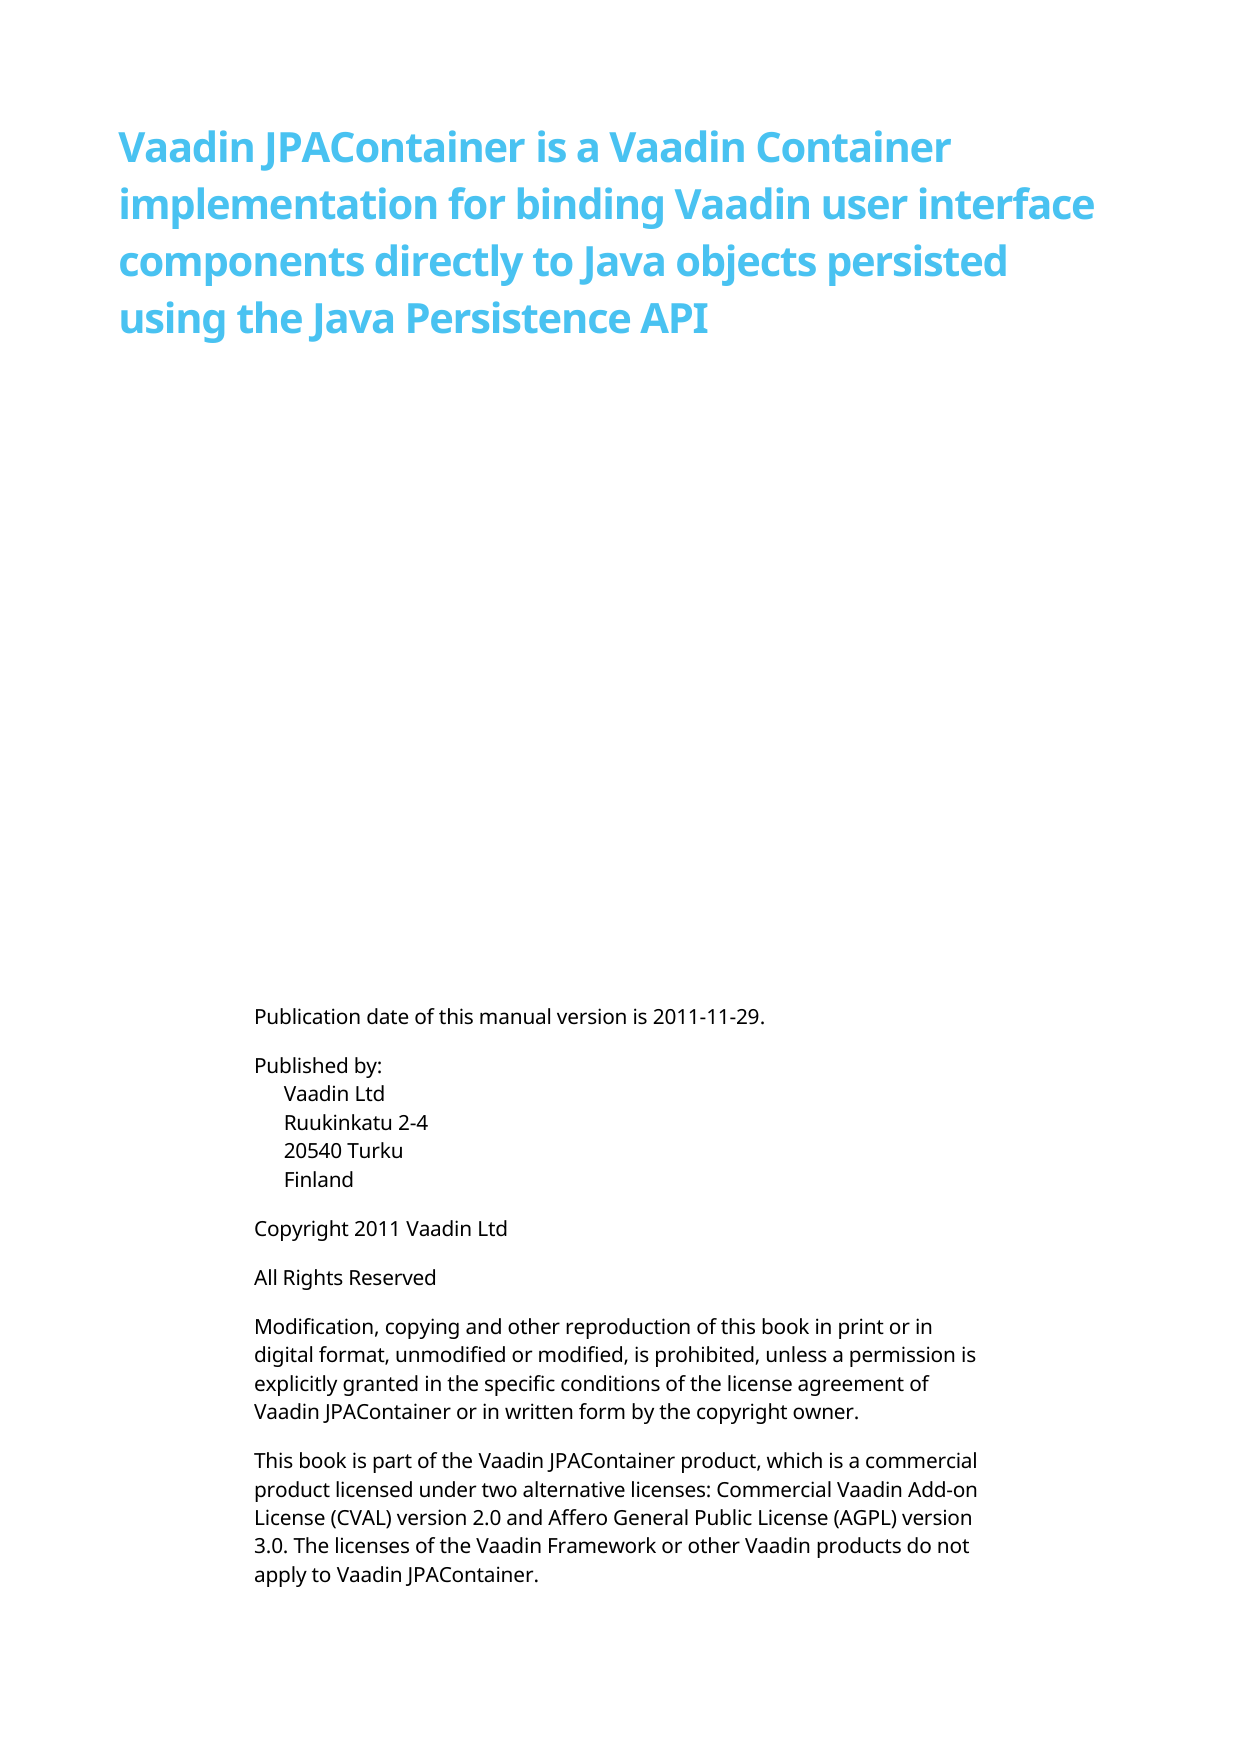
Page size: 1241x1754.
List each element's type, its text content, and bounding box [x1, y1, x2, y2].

text Vaadin JPAContainer is a Vaadin Container implementation for binding Vaadin user interface components directly to Java objects persisted using the Java Persistence API [118, 118, 1122, 345]
text All Rights Reserved [254, 1263, 986, 1291]
text Published by: Vaadin Ltd Ruukinkatu 2-4 20540 Turku Finland [254, 1051, 986, 1193]
text Modification, copying and other reproduction of this book in print or in digital format, unmodified or modified, is prohibited, unless a permission is explicitly granted in the specific conditions of the license agreement of Vaadin JPAContainer or in written form by the copyright owner. [254, 1312, 986, 1426]
text Publication date of this manual version is 2011-11-29. [254, 1002, 986, 1030]
text Copyright 2011 Vaadin Ltd [254, 1214, 986, 1242]
text This book is part of the Vaadin JPAContainer product, which is a commercial product licensed under two alternative licenses: Commercial Vaadin Add-on License (CVAL) version 2.0 and Affero General Public License (AGPL) version 3.0. The licenses of the Vaadin Framework or other Vaadin products do not apply to Vaadin JPAContainer. [254, 1446, 986, 1588]
